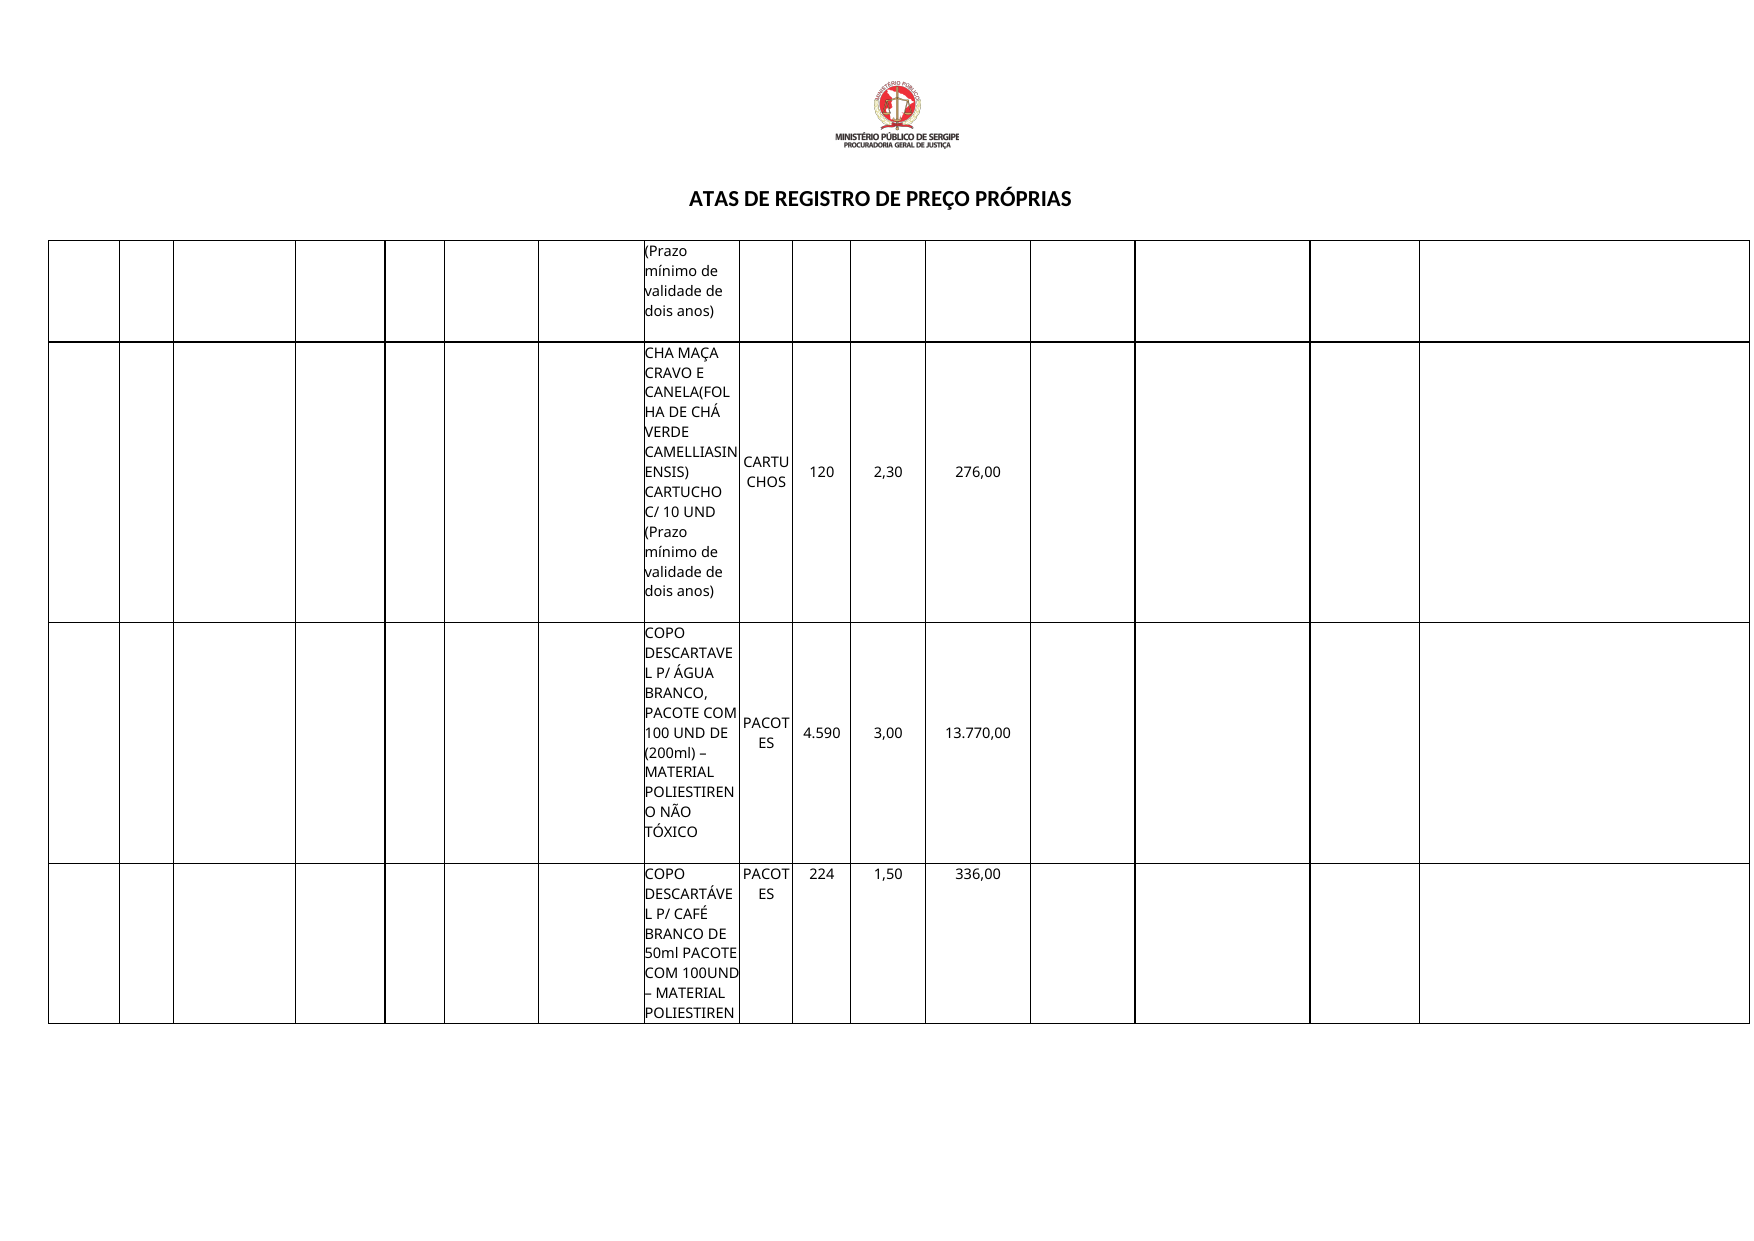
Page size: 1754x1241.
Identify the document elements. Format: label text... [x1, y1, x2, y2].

table_cell 3,00 [851, 623, 925, 863]
table_cell [1031, 343, 1134, 622]
table_cell [1420, 623, 1749, 863]
table_cell [445, 343, 538, 622]
table_cell [174, 343, 295, 622]
table_cell 4.590 [793, 623, 850, 863]
table_cell 276,00 [926, 343, 1030, 622]
table_cell [445, 623, 538, 863]
table_cell [49, 343, 119, 622]
table_cell [1311, 864, 1419, 1023]
table_cell [539, 864, 644, 1023]
table_cell [386, 241, 444, 341]
table_cell 120 [793, 343, 850, 622]
table_cell [49, 241, 119, 341]
table_cell [1311, 343, 1419, 622]
table_cell [174, 864, 295, 1023]
table_cell CHA MAÇA CRAVO E CANELA(FOLHA DE CHÁ VERDE CAMELLIASINENSIS) CARTUCHO C/ 10 UND (Prazo mínimo de validade de dois anos) [645, 343, 739, 622]
table_cell 13.770,00 [926, 623, 1030, 863]
table_cell [296, 864, 384, 1023]
table_cell [49, 623, 119, 863]
table_cell PACOTES [740, 623, 792, 863]
table_cell CARTUCHOS [740, 343, 792, 622]
table_cell PACOTES [740, 864, 792, 1023]
table_cell [296, 343, 384, 622]
table_cell [386, 864, 444, 1023]
table_cell [793, 241, 850, 341]
table_cell [740, 241, 792, 341]
table_cell [539, 241, 644, 341]
table_cell [1031, 623, 1134, 863]
table_cell [926, 241, 1030, 341]
picture [835, 81, 959, 149]
table_cell 2,30 [851, 343, 925, 622]
table_cell [120, 864, 173, 1023]
table_cell [539, 623, 644, 863]
table_cell [1031, 241, 1134, 341]
table_cell [120, 623, 173, 863]
table_cell [539, 343, 644, 622]
table_cell COPO DESCARTÁVEL P/ CAFÉ BRANCO DE 50ml PACOTE COM 100UND – MATERIAL POLIESTIREN [645, 864, 739, 1023]
table_cell [49, 864, 119, 1023]
table_cell COPO DESCARTAVEL P/ ÁGUA BRANCO, PACOTE COM 100 UND DE (200ml) – MATERIAL POLIESTIRENO NÃO TÓXICO [645, 623, 739, 863]
table_cell 1,50 [851, 864, 925, 1023]
table_cell [296, 623, 384, 863]
table_cell [445, 241, 538, 341]
table_cell [120, 241, 173, 341]
table_cell 224 [793, 864, 850, 1023]
table_cell [120, 343, 173, 622]
table_cell [386, 623, 444, 863]
table_cell [445, 864, 538, 1023]
table_cell [174, 623, 295, 863]
table_cell [386, 343, 444, 622]
table_cell (Prazo mínimo de validade de dois anos) [645, 241, 739, 341]
table_cell 336,00 [926, 864, 1030, 1023]
table_cell [1420, 343, 1749, 622]
table_cell [174, 241, 295, 341]
table_cell [296, 241, 384, 341]
table_cell [851, 241, 925, 341]
table_cell [1420, 864, 1749, 1023]
table_cell [1136, 241, 1309, 341]
table_cell [1420, 241, 1749, 341]
table_cell [1031, 864, 1134, 1023]
table_cell [1136, 623, 1309, 863]
table_cell [1136, 864, 1309, 1023]
table_cell [1311, 623, 1419, 863]
table_cell [1136, 343, 1309, 622]
table_cell [1311, 241, 1419, 341]
